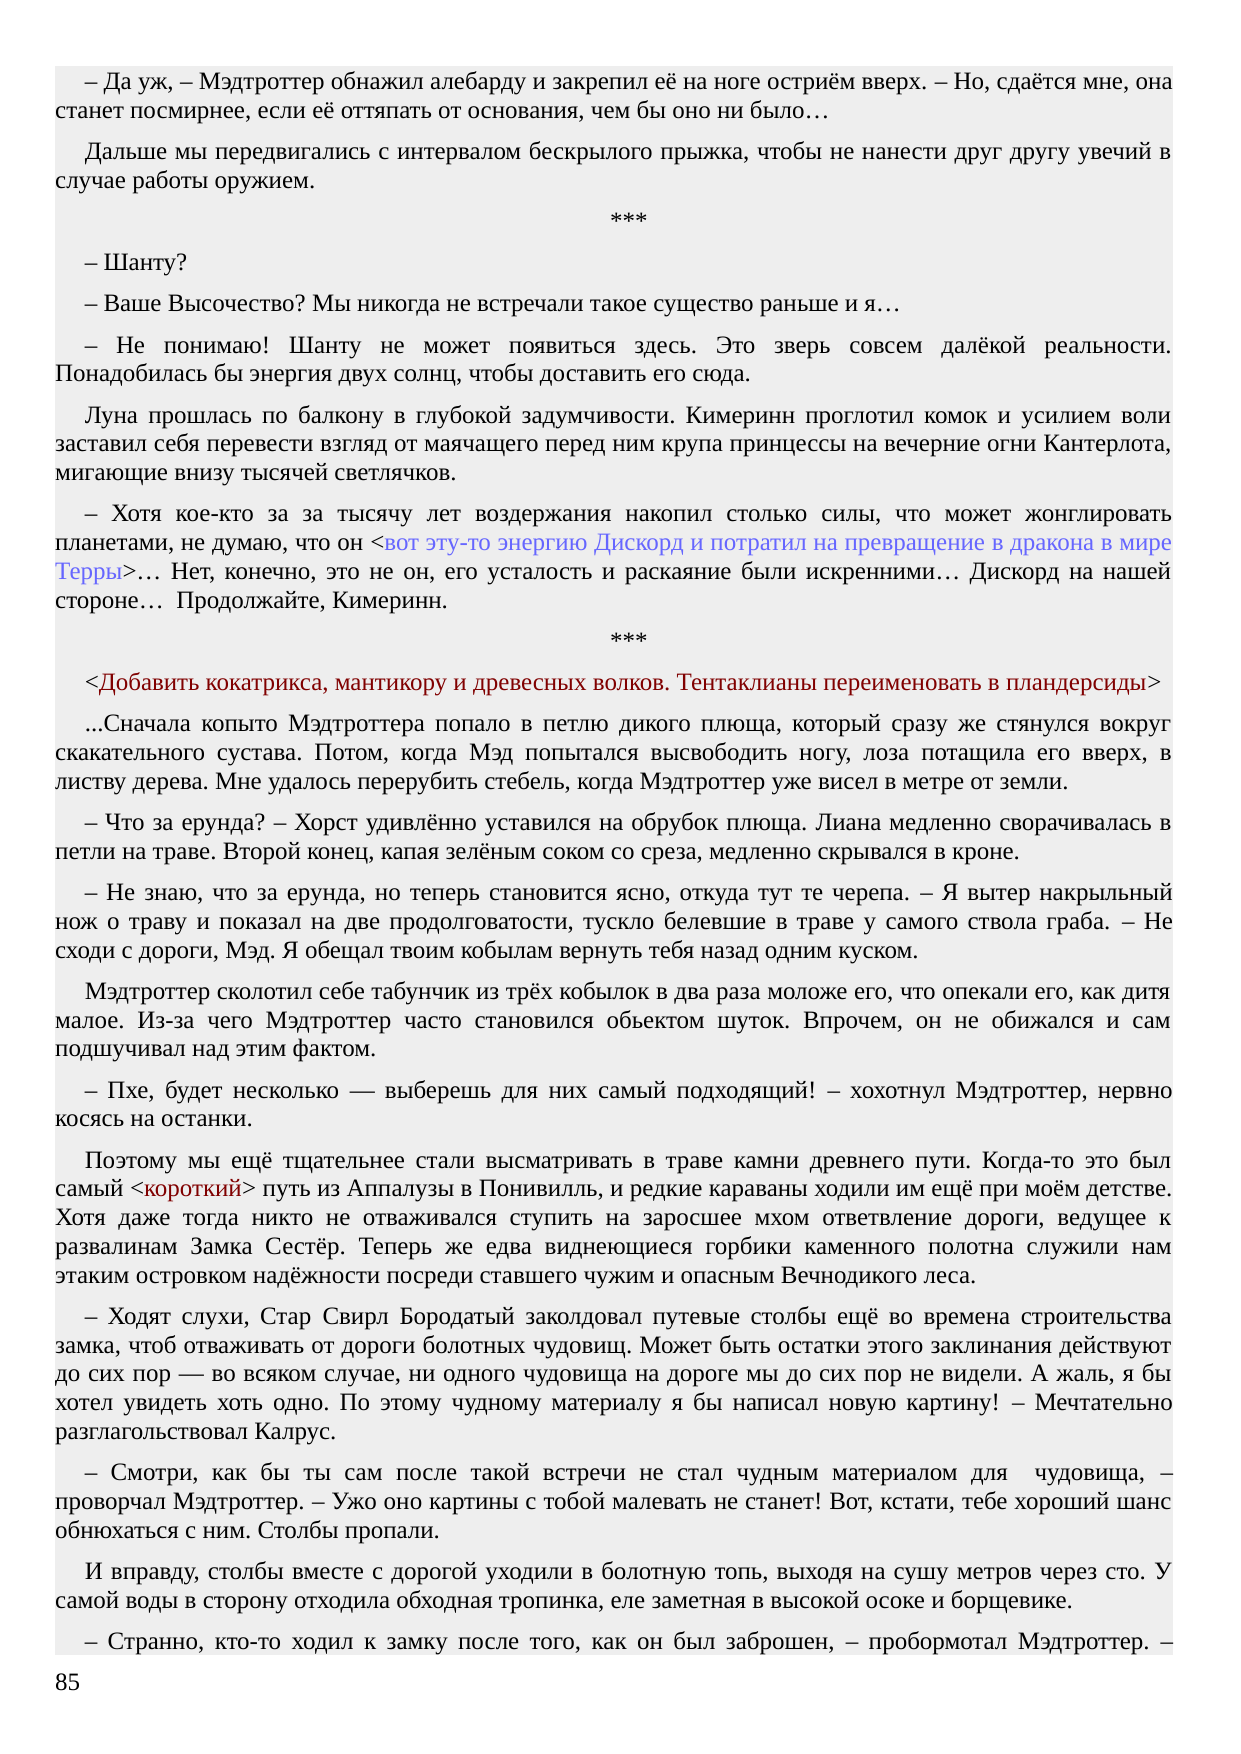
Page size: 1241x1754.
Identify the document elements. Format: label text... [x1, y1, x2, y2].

text Дальше мы передвигались с интервалом бескрылого прыжка, чтобы не нанести друг другу увечий в случае работы оружием. [55, 136, 1173, 193]
text ...Сначала копыто Мэдтроттера попало в петлю дикого плюща, который сразу же стянулся вокруг скакательного сустава. Потом, когда Мэд попытался высвободить ногу, лоза потащила его вверх, в листву дерева. Мне удалось перерубить стебель, когда Мэдтроттер уже висел в метре от земли. [55, 708, 1173, 795]
text <Добавить кокатрикса, мантикору и древесных волков. Тентаклианы переименовать в пландерсиды> [55, 667, 1173, 696]
text – Ваше Высочество? Мы никогда не встречали такое существо раньше и я… [55, 288, 1173, 317]
text – Что за ерунда? – Хорст удивлённо уставился на обрубок плюща. Лиана медленно сворачивалась в петли на траве. Второй конец, капая зелёным соком со среза, медленно скрывался в кроне. [55, 807, 1173, 865]
text И вправду, столбы вместе с дорогой уходили в болотную топь, выходя на сушу метров через сто. У самой воды в сторону отходила обходная тропинка, еле заметная в высокой осоке и борщевике. [55, 1556, 1173, 1613]
text – Шанту? [55, 247, 1173, 276]
text – Ходят слухи, Стар Cвирл Бородатый заколдовал путевые столбы ещё во времена строительства замка, чтоб отваживать от дороги болотных чудовищ. Может быть остатки этого заклинания действуют до сих пор — во всяком случае, ни одного чудовища на дороге мы до сих пор не видели. А жаль, я бы хотел увидеть хоть одно. По этому чудному материалу я бы написал новую картину! – Мечтательно разглагольствовал Калрус. [55, 1301, 1173, 1445]
text – Не знаю, что за ерунда, но теперь становится ясно, откуда тут те черепа. – Я вытер накрыльный нож о траву и показал на две продолговатости, тускло белевшие в траве у самого ствола граба. – Не сходи с дороги, Мэд. Я обещал твоим кобылам вернуть тебя назад одним куском. [55, 877, 1173, 963]
text – Да уж, – Мэдтроттер обнажил алебарду и закрепил её на ноге остриём вверх. – Но, сдаётся мне, она станет посмирнее, если её оттяпать от основания, чем бы оно ни было… [55, 66, 1173, 123]
text *** [55, 626, 1173, 655]
text Луна прошлась по балкону в глубокой задумчивости. Кимеринн проглотил комок и усилием воли заставил себя перевести взгляд от маячащего перед ним крупа принцессы на вечерние огни Кантерлота, мигающие внизу тысячей светлячков. [55, 400, 1173, 486]
text Мэдтроттер сколотил себе табунчик из трёх кобылок в два раза моложе его, что опекали его, как дитя малое. Из-за чего Мэдтроттер часто становился обьектом шуток. Впрочем, он не обижался и сам подшучивал над этим фактом. [55, 976, 1173, 1062]
text – Хотя кое-кто за за тысячу лет воздержания накопил столько силы, что может жонглировать планетами, не думаю, что он <вот эту-то энергию Дискорд и потратил на превращение в дракона в мире Терры>… Нет, конечно, это не он, его усталость и раскаяние были искренними… Дискорд на нашей стороне… Продолжайте, Кимеринн. [55, 498, 1173, 613]
text – Пхе, будет несколько — выберешь для них самый подходящий! – хохотнул Мэдтроттер, нервно косясь на останки. [55, 1075, 1173, 1132]
text – Не понимаю! Шанту не может появиться здесь. Это зверь совсем далёкой реальности. Понадобилась бы энергия двух солнц, чтобы доставить его сюда. [55, 330, 1173, 387]
text – Странно, кто-то ходил к замку после того, как он был заброшен, – пробормотал Мэдтроттер. – [55, 1626, 1173, 1655]
text – Смотри, как бы ты сам после такой встречи не стал чудным материалом для чудовища, – проворчал Мэдтроттер. – Ужо оно картины с тобой малевать не станет! Вот, кстати, тебе хороший шанс обнюхаться с ним. Столбы пропали. [55, 1457, 1173, 1543]
text Поэтому мы ещё тщательнее стали высматривать в траве камни древнего пути. Когда-то это был самый <короткий> путь из Аппалузы в Понивилль, и редкие караваны ходили им ещё при моём детстве. Хотя даже тогда никто не отваживался ступить на заросшее мхом ответвление дороги, ведущее к развалинам Замка Сестёр. Теперь же едва виднеющиеся горбики каменного полотна служили нам этаким островком надёжности посреди ставшего чужим и опасным Вечнодикого леса. [55, 1145, 1173, 1288]
text *** [55, 206, 1173, 235]
